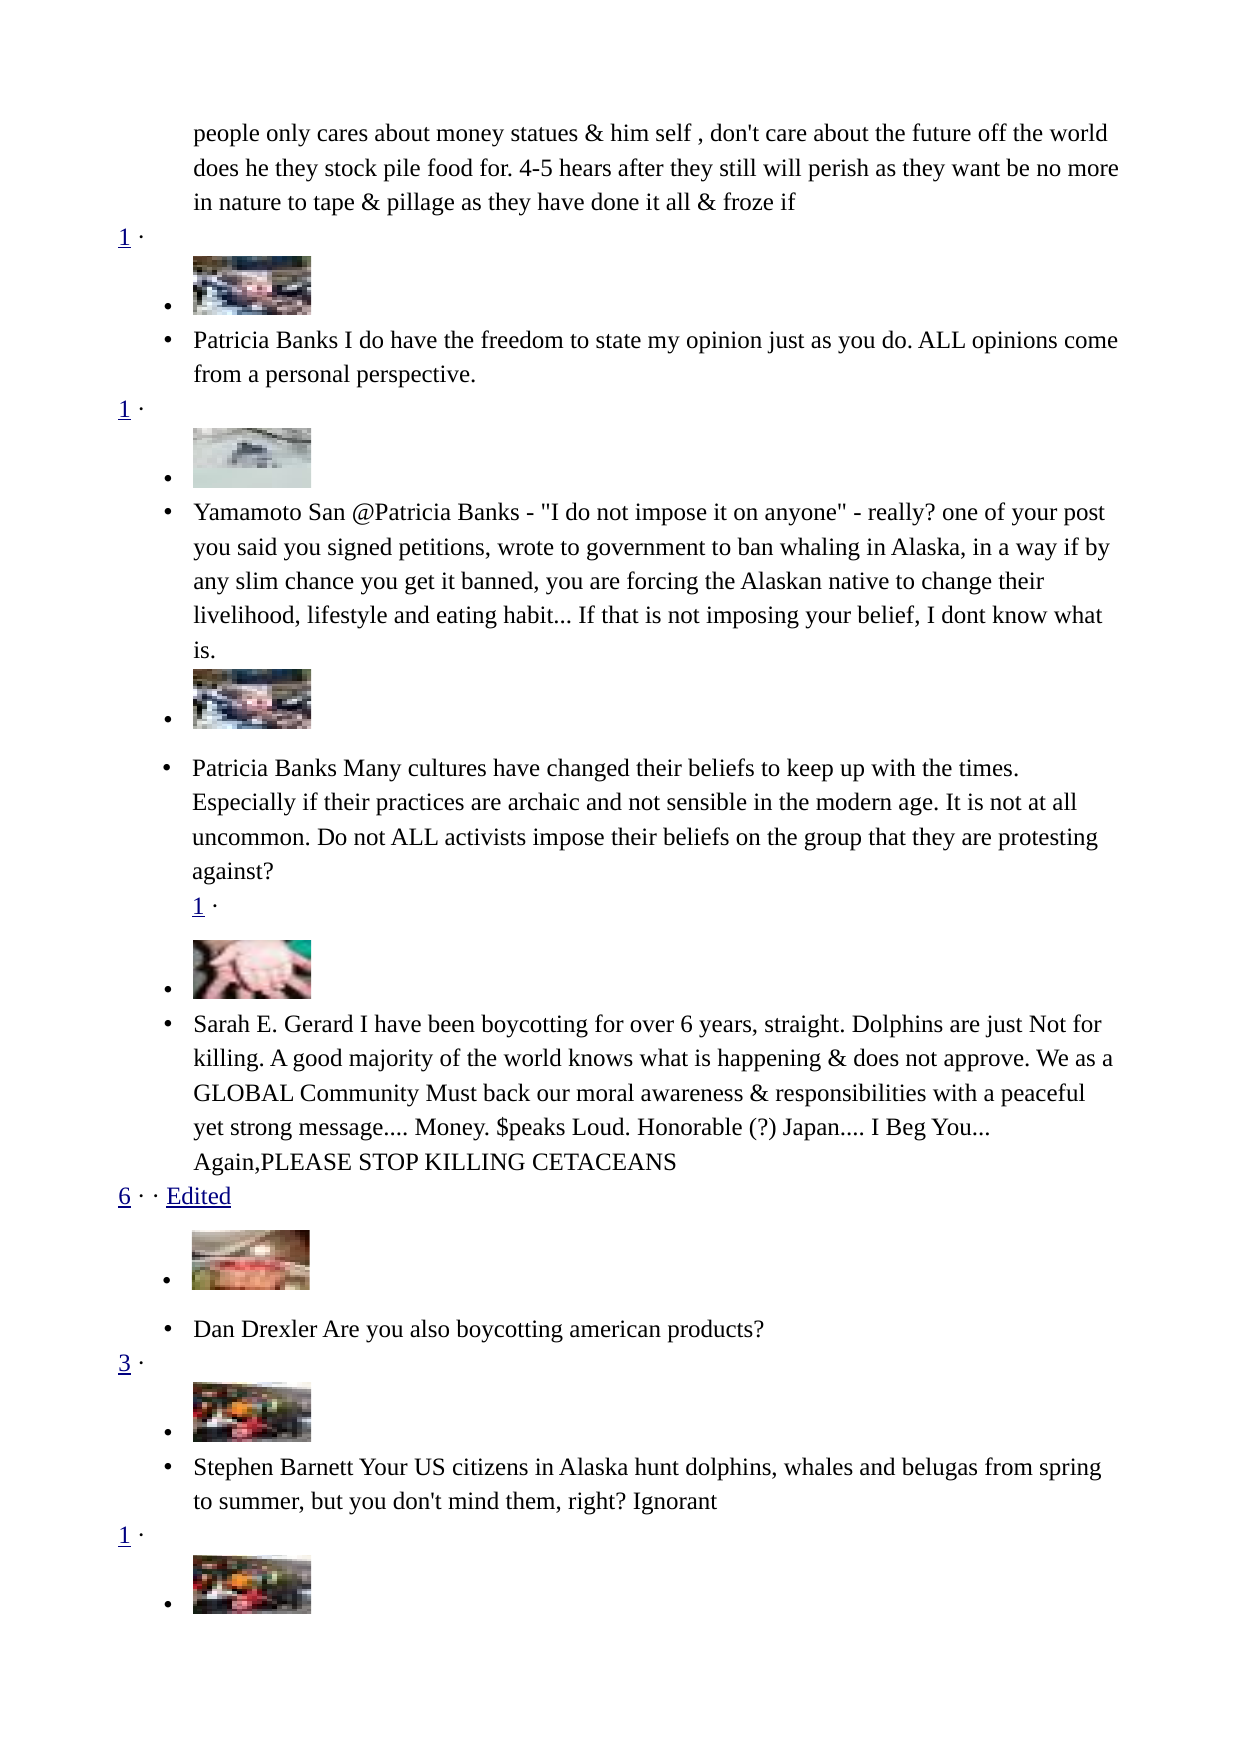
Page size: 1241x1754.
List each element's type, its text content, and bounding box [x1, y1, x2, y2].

picture [193, 669, 312, 729]
text 1 · [118, 394, 1122, 423]
picture [193, 428, 312, 488]
text 3 · [118, 1348, 1122, 1377]
list Patricia Banks I do have the freedom to state my opinion just as you do. ALL opinions come from a personal perspective. [164, 325, 1122, 388]
text 1 · [118, 1521, 1122, 1549]
picture [193, 1555, 312, 1614]
text 6 · · Edited [118, 1181, 1122, 1210]
list people only cares about money statues & him self , don't care about the future off the world does he they stock pile food for. 4-5 hears after they still will perish as they want be no more in nature to tape & pillage as they have done it all & froze if [164, 118, 1122, 216]
list Sarah E. Gerard I have been boycotting for over 6 years, straight. Dolphins are just Not for killing. A good majority of the world knows what is happening & does not approve. We as a GLOBAL Community Must back our moral awareness & responsibilities with a peaceful yet strong message.... Money. $peaks Loud. Honorable (?) Japan.... I Beg You... Again,PLEASE STOP KILLING CETACEANS [164, 1009, 1122, 1176]
picture [193, 256, 312, 315]
list Yamamoto San @Patricia Banks - "I do not impose it on anyone" - really? one of your post you said you signed petitions, wrote to government to ban whaling in Alaska, in a way if by any slim chance you get it banned, you are forcing the Alaskan native to change their livelihood, lifestyle and eating habit... If that is not imposing your belief, I dont know what is. [164, 497, 1122, 664]
list 1 · [162, 891, 1122, 920]
picture [193, 940, 312, 999]
picture [191, 1230, 310, 1290]
list Dan Drexler Are you also boycotting american products? [164, 1314, 1122, 1342]
text 1 · [118, 222, 1122, 250]
list Stephen Barnett Your US citizens in Alaska hunt dolphins, whales and belugas from spring to summer, but you don't mind them, right? Ignorant [164, 1452, 1122, 1515]
list Patricia Banks Many cultures have changed their beliefs to keep up with the times. Especially if their practices are archaic and not sensible in the modern age. It is not at all uncommon. Do not ALL activists impose their beliefs on the group that they are protesting against? [162, 753, 1122, 885]
picture [193, 1382, 312, 1442]
